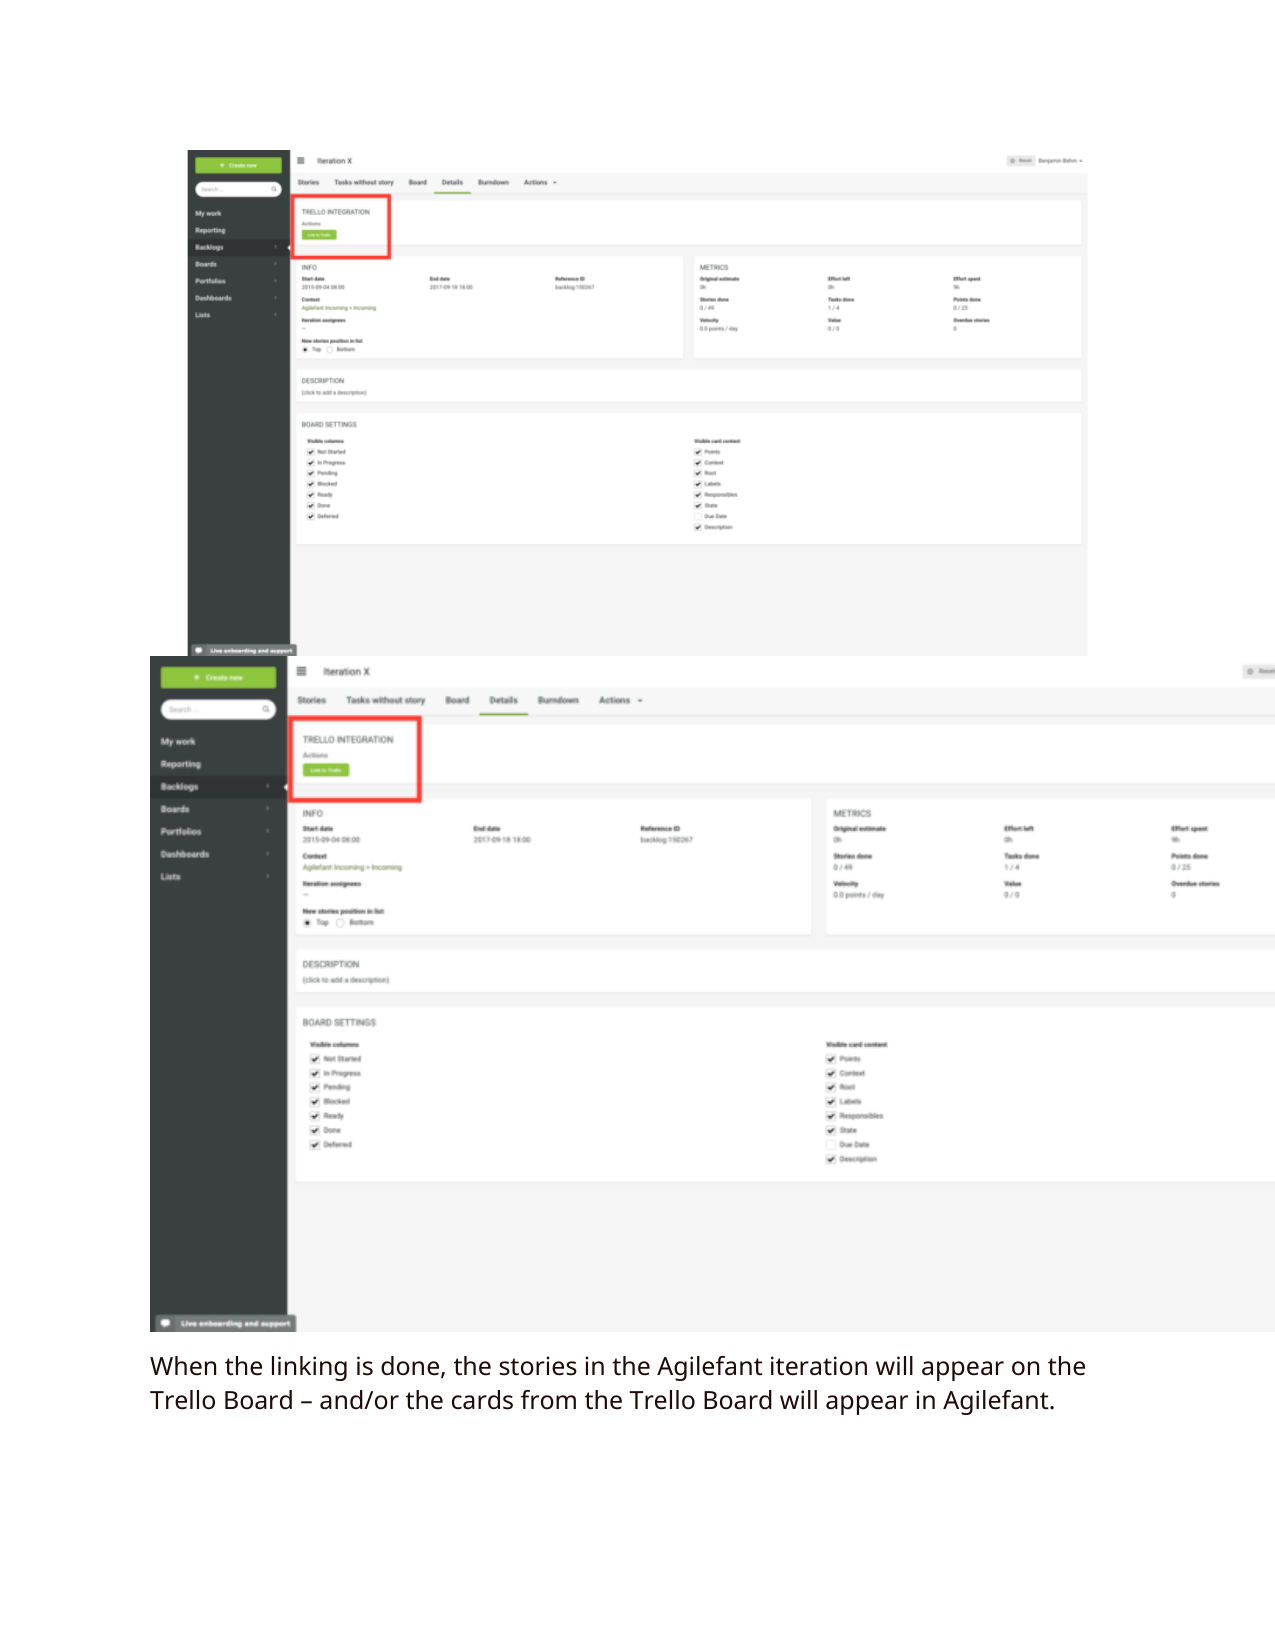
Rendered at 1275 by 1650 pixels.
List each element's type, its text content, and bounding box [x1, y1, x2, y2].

text When the linking is done, the stories in the Agilefant iteration will appear on the Trello Board – and/or the cards from the Trello Board will appear in Agilefant. [150, 1348, 1125, 1416]
